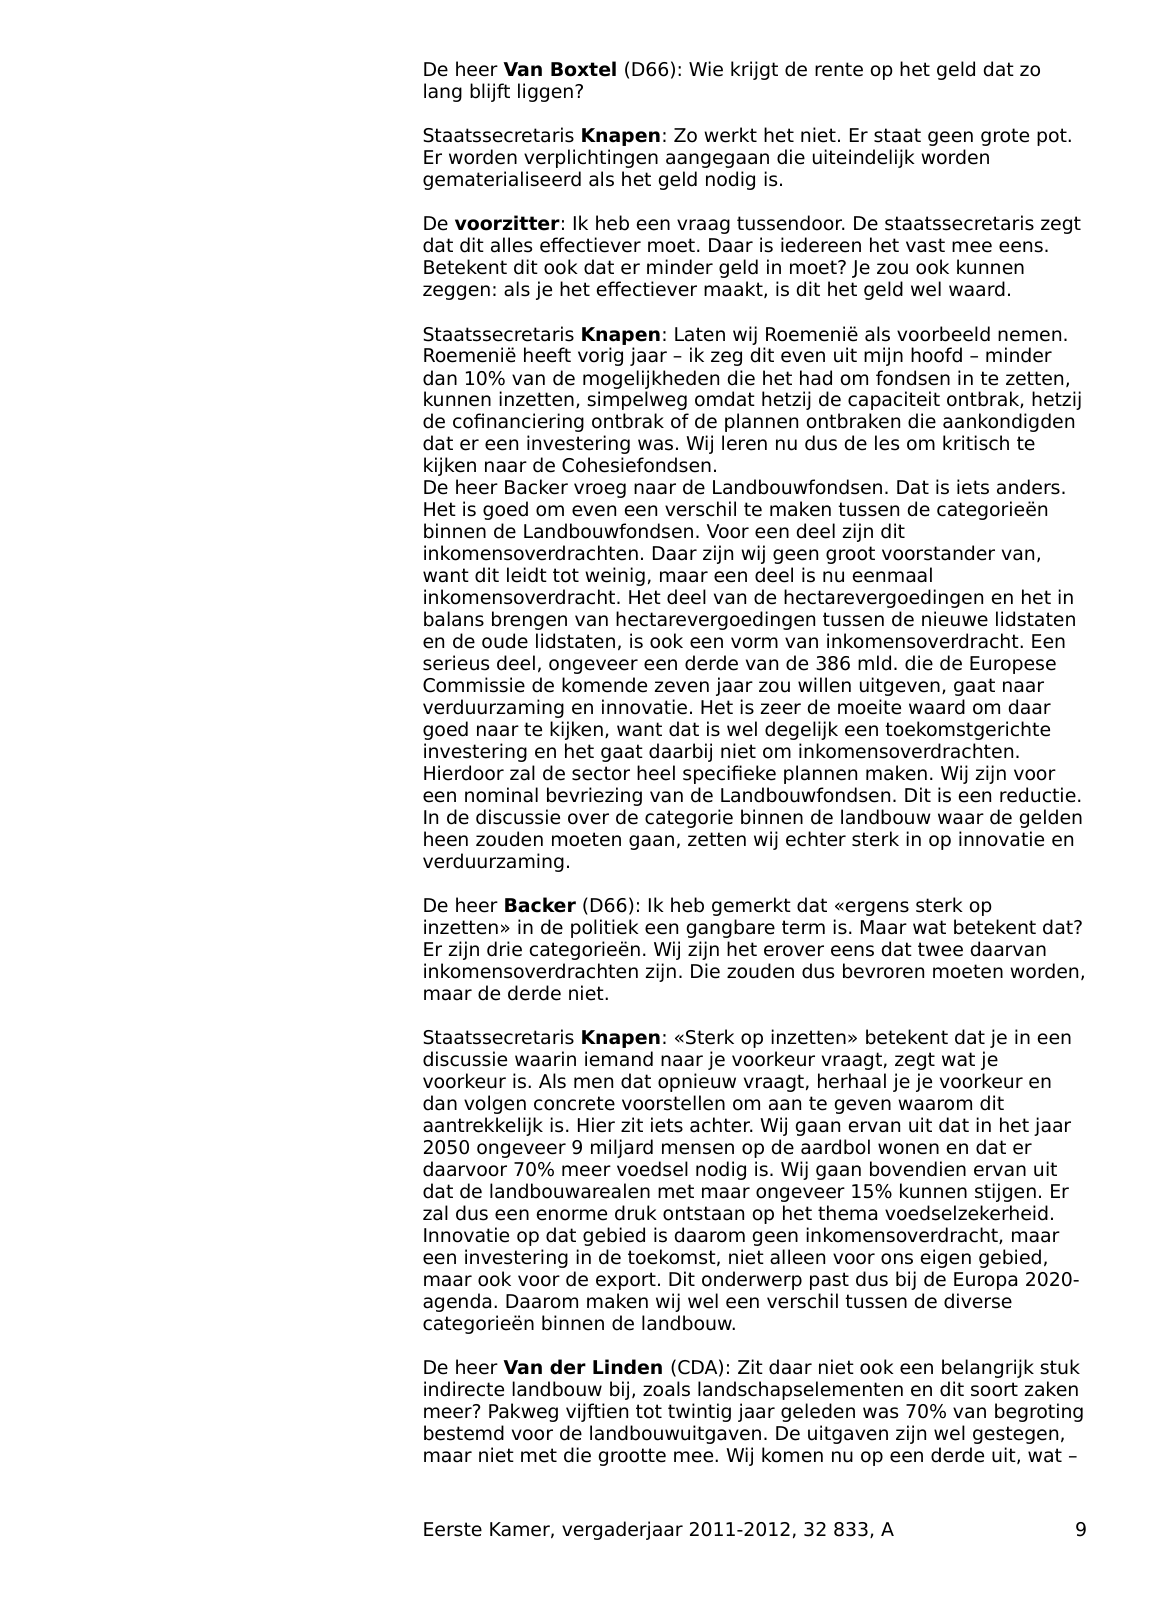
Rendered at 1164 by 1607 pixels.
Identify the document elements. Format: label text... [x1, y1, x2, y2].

text De heer Van Boxtel (D66): Wie krijgt de rente op het geld dat zo lang blijft liggen? [422, 59, 1087, 103]
text De heer Backer (D66): Ik heb gemerkt dat «ergens sterk op inzetten» in de politiek een gangbare term is. Maar wat betekent dat? Er zijn drie categorieën. Wij zijn het erover eens dat twee daarvan inkomensoverdrachten zijn. Die zouden dus bevroren moeten worden, maar de derde niet. [422, 895, 1087, 1005]
text De heer Van der Linden (CDA): Zit daar niet ook een belangrijk stuk indirecte landbouw bij, zoals landschapselementen en dit soort zaken meer? Pakweg vijftien tot twintig jaar geleden was 70% van begroting bestemd voor de landbouwuitgaven. De uitgaven zijn wel gestegen, maar niet met die grootte mee. Wij komen nu op een derde uit, wat – [422, 1357, 1087, 1467]
text De heer Backer vroeg naar de Landbouwfondsen. Dat is iets anders. Het is goed om even een verschil te maken tussen de categorieën binnen de Landbouwfondsen. Voor een deel zijn dit inkomensoverdrachten. Daar zijn wij geen groot voorstander van, want dit leidt tot weinig, maar een deel is nu eenmaal inkomensoverdracht. Het deel van de hectarevergoedingen en het in balans brengen van hectarevergoedingen tussen de nieuwe lidstaten en de oude lidstaten, is ook een vorm van inkomensoverdracht. Een serieus deel, ongeveer een derde van de 386 mld. die de Europese Commissie de komende zeven jaar zou willen uitgeven, gaat naar verduurzaming en innovatie. Het is zeer de moeite waard om daar goed naar te kijken, want dat is wel degelijk een toekomstgerichte investering en het gaat daarbij niet om inkomensoverdrachten. Hierdoor zal de sector heel specifieke plannen maken. Wij zijn voor een nominal bevriezing van de Landbouwfondsen. Dit is een reductie. In de discussie over de categorie binnen de landbouw waar de gelden heen zouden moeten gaan, zetten wij echter sterk in op innovatie en verduurzaming. [422, 477, 1087, 873]
text Staatssecretaris Knapen: Zo werkt het niet. Er staat geen grote pot. Er worden verplichtingen aangegaan die uiteindelijk worden gematerialiseerd als het geld nodig is. [422, 125, 1087, 191]
text Staatssecretaris Knapen: Laten wij Roemenië als voorbeeld nemen. Roemenië heeft vorig jaar – ik zeg dit even uit mijn hoofd – minder dan 10% van de mogelijkheden die het had om fondsen in te zetten, kunnen inzetten, simpelweg omdat hetzij de capaciteit ontbrak, hetzij de cofinanciering ontbrak of de plannen ontbraken die aankondigden dat er een investering was. Wij leren nu dus de les om kritisch te kijken naar de Cohesiefondsen. [422, 323, 1087, 477]
text De voorzitter: Ik heb een vraag tussendoor. De staatssecretaris zegt dat dit alles effectiever moet. Daar is iedereen het vast mee eens. Betekent dit ook dat er minder geld in moet? Je zou ook kunnen zeggen: als je het effectiever maakt, is dit het geld wel waard. [422, 213, 1087, 301]
text Staatssecretaris Knapen: «Sterk op inzetten» betekent dat je in een discussie waarin iemand naar je voorkeur vraagt, zegt wat je voorkeur is. Als men dat opnieuw vraagt, herhaal je je voorkeur en dan volgen concrete voorstellen om aan te geven waarom dit aantrekkelijk is. Hier zit iets achter. Wij gaan ervan uit dat in het jaar 2050 ongeveer 9 miljard mensen op de aardbol wonen en dat er daarvoor 70% meer voedsel nodig is. Wij gaan bovendien ervan uit dat de landbouwarealen met maar ongeveer 15% kunnen stijgen. Er zal dus een enorme druk ontstaan op het thema voedselzekerheid. Innovatie op dat gebied is daarom geen inkomensoverdracht, maar een investering in de toekomst, niet alleen voor ons eigen gebied, maar ook voor de export. Dit onderwerp past dus bij de Europa 2020-agenda. Daarom maken wij wel een verschil tussen de diverse categorieën binnen de landbouw. [422, 1027, 1087, 1335]
